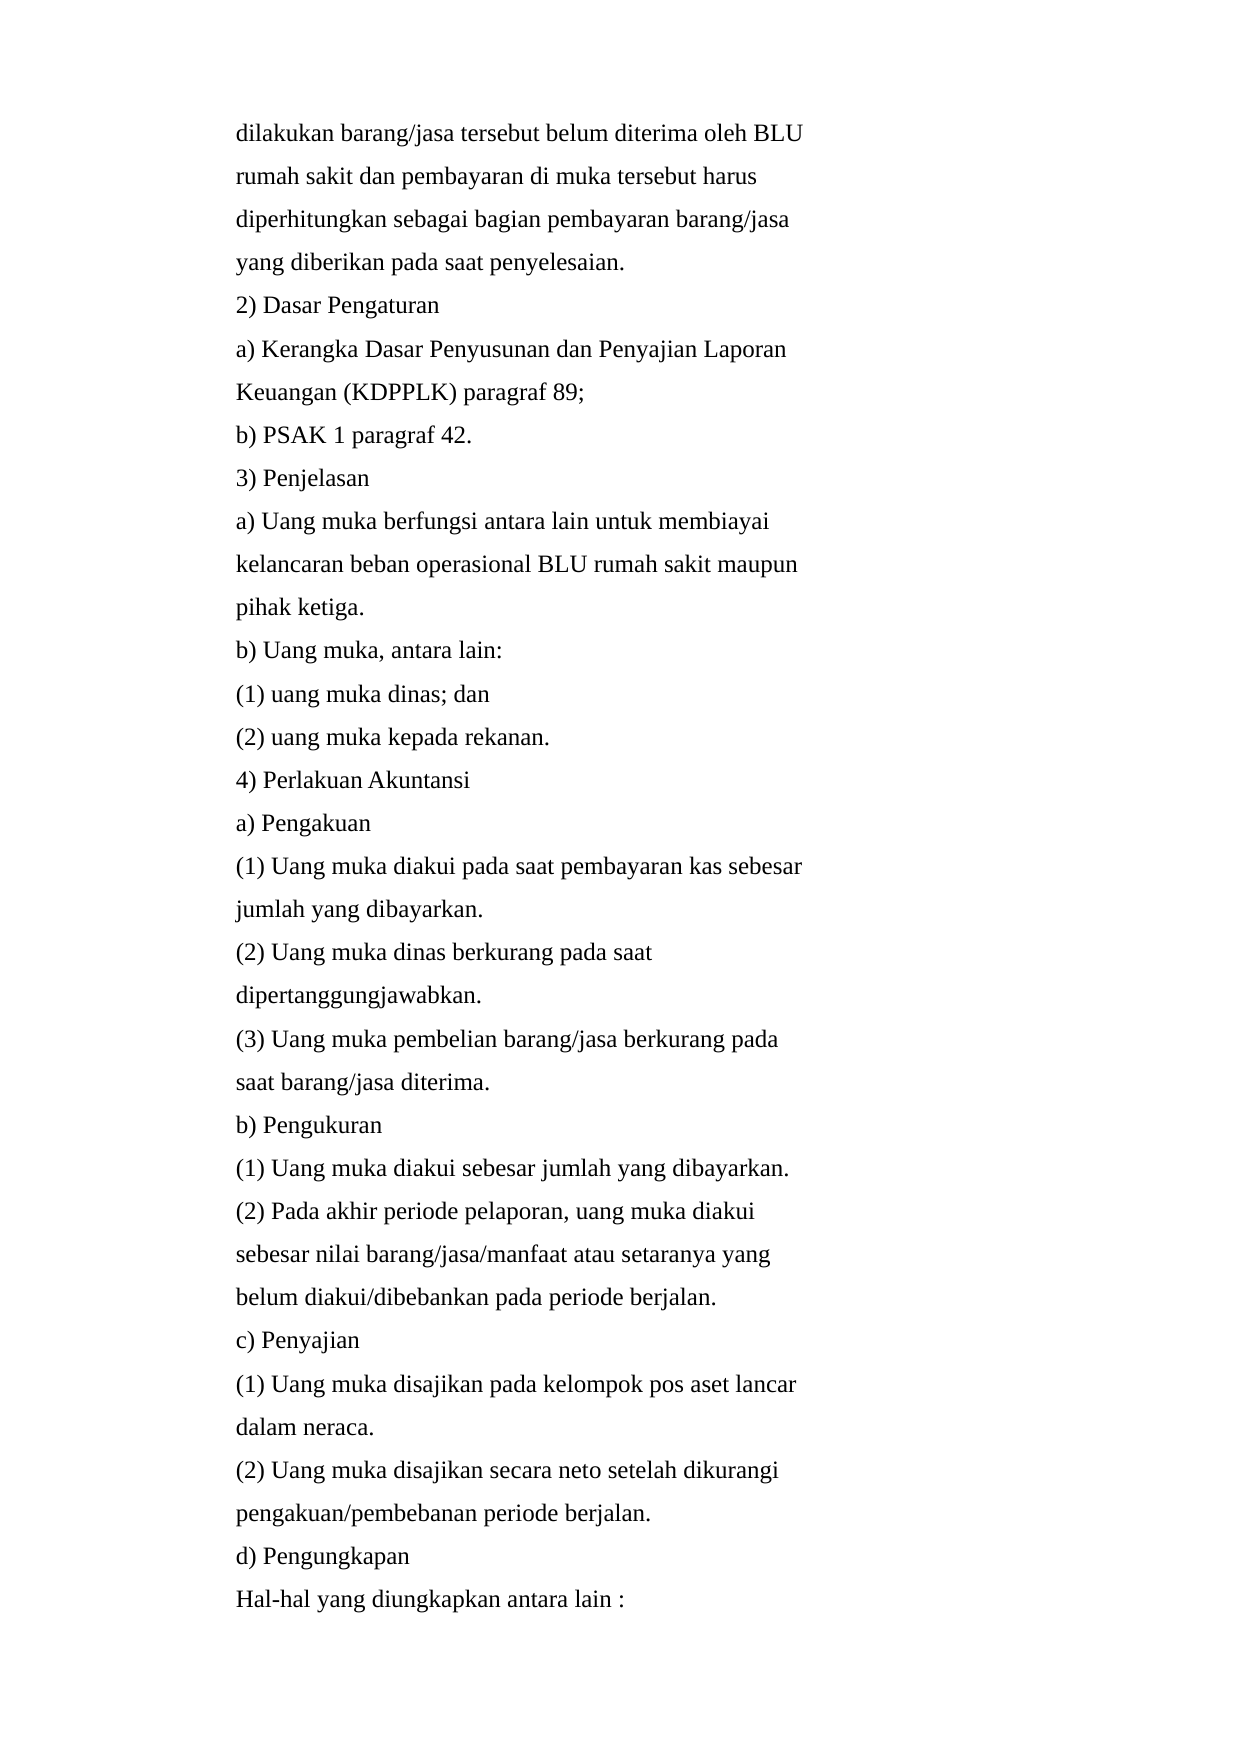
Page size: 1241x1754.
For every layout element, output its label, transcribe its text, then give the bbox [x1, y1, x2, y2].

text 2) Dasar Pengaturan [236, 291, 1122, 319]
text yang diberikan pada saat penyelesaian. [236, 247, 1122, 276]
text (1) Uang muka diakui sebesar jumlah yang dibayarkan. [236, 1153, 1122, 1182]
text diperhitungkan sebagai bagian pembayaran barang/jasa [236, 204, 1122, 233]
text rumah sakit dan pembayaran di muka tersebut harus [236, 161, 1122, 190]
text (2) uang muka kepada rekanan. [236, 722, 1122, 751]
text a) Pengakuan [236, 808, 1122, 837]
text 4) Perlakuan Akuntansi [236, 765, 1122, 794]
text (2) Uang muka disajikan secara neto setelah dikurangi [236, 1455, 1122, 1484]
text pihak ketiga. [236, 592, 1122, 621]
text c) Penyajian [236, 1326, 1122, 1354]
text (1) Uang muka disajikan pada kelompok pos aset lancar [236, 1369, 1122, 1397]
text (1) uang muka dinas; dan [236, 679, 1122, 707]
text (1) Uang muka diakui pada saat pembayaran kas sebesar [236, 851, 1122, 880]
text b) Uang muka, antara lain: [236, 636, 1122, 664]
text a) Kerangka Dasar Penyusunan dan Penyajian Laporan [236, 334, 1122, 362]
text Keuangan (KDPPLK) paragraf 89; [236, 377, 1122, 406]
text d) Pengungkapan [236, 1541, 1122, 1570]
text jumlah yang dibayarkan. [236, 894, 1122, 923]
text sebesar nilai barang/jasa/manfaat atau setaranya yang [236, 1239, 1122, 1268]
text belum diakui/dibebankan pada periode berjalan. [236, 1282, 1122, 1311]
text b) PSAK 1 paragraf 42. [236, 420, 1122, 449]
text dalam neraca. [236, 1412, 1122, 1441]
text (2) Pada akhir periode pelaporan, uang muka diakui [236, 1196, 1122, 1225]
text a) Uang muka berfungsi antara lain untuk membiayai [236, 506, 1122, 535]
text saat barang/jasa diterima. [236, 1067, 1122, 1096]
text pengakuan/pembebanan periode berjalan. [236, 1498, 1122, 1527]
text 3) Penjelasan [236, 463, 1122, 492]
text (3) Uang muka pembelian barang/jasa berkurang pada [236, 1024, 1122, 1052]
text kelancaran beban operasional BLU rumah sakit maupun [236, 549, 1122, 578]
text Hal-hal yang diungkapkan antara lain : [236, 1584, 1122, 1613]
text (2) Uang muka dinas berkurang pada saat [236, 937, 1122, 966]
text dipertanggungjawabkan. [236, 981, 1122, 1009]
text b) Pengukuran [236, 1110, 1122, 1139]
text dilakukan barang/jasa tersebut belum diterima oleh BLU [236, 118, 1122, 147]
